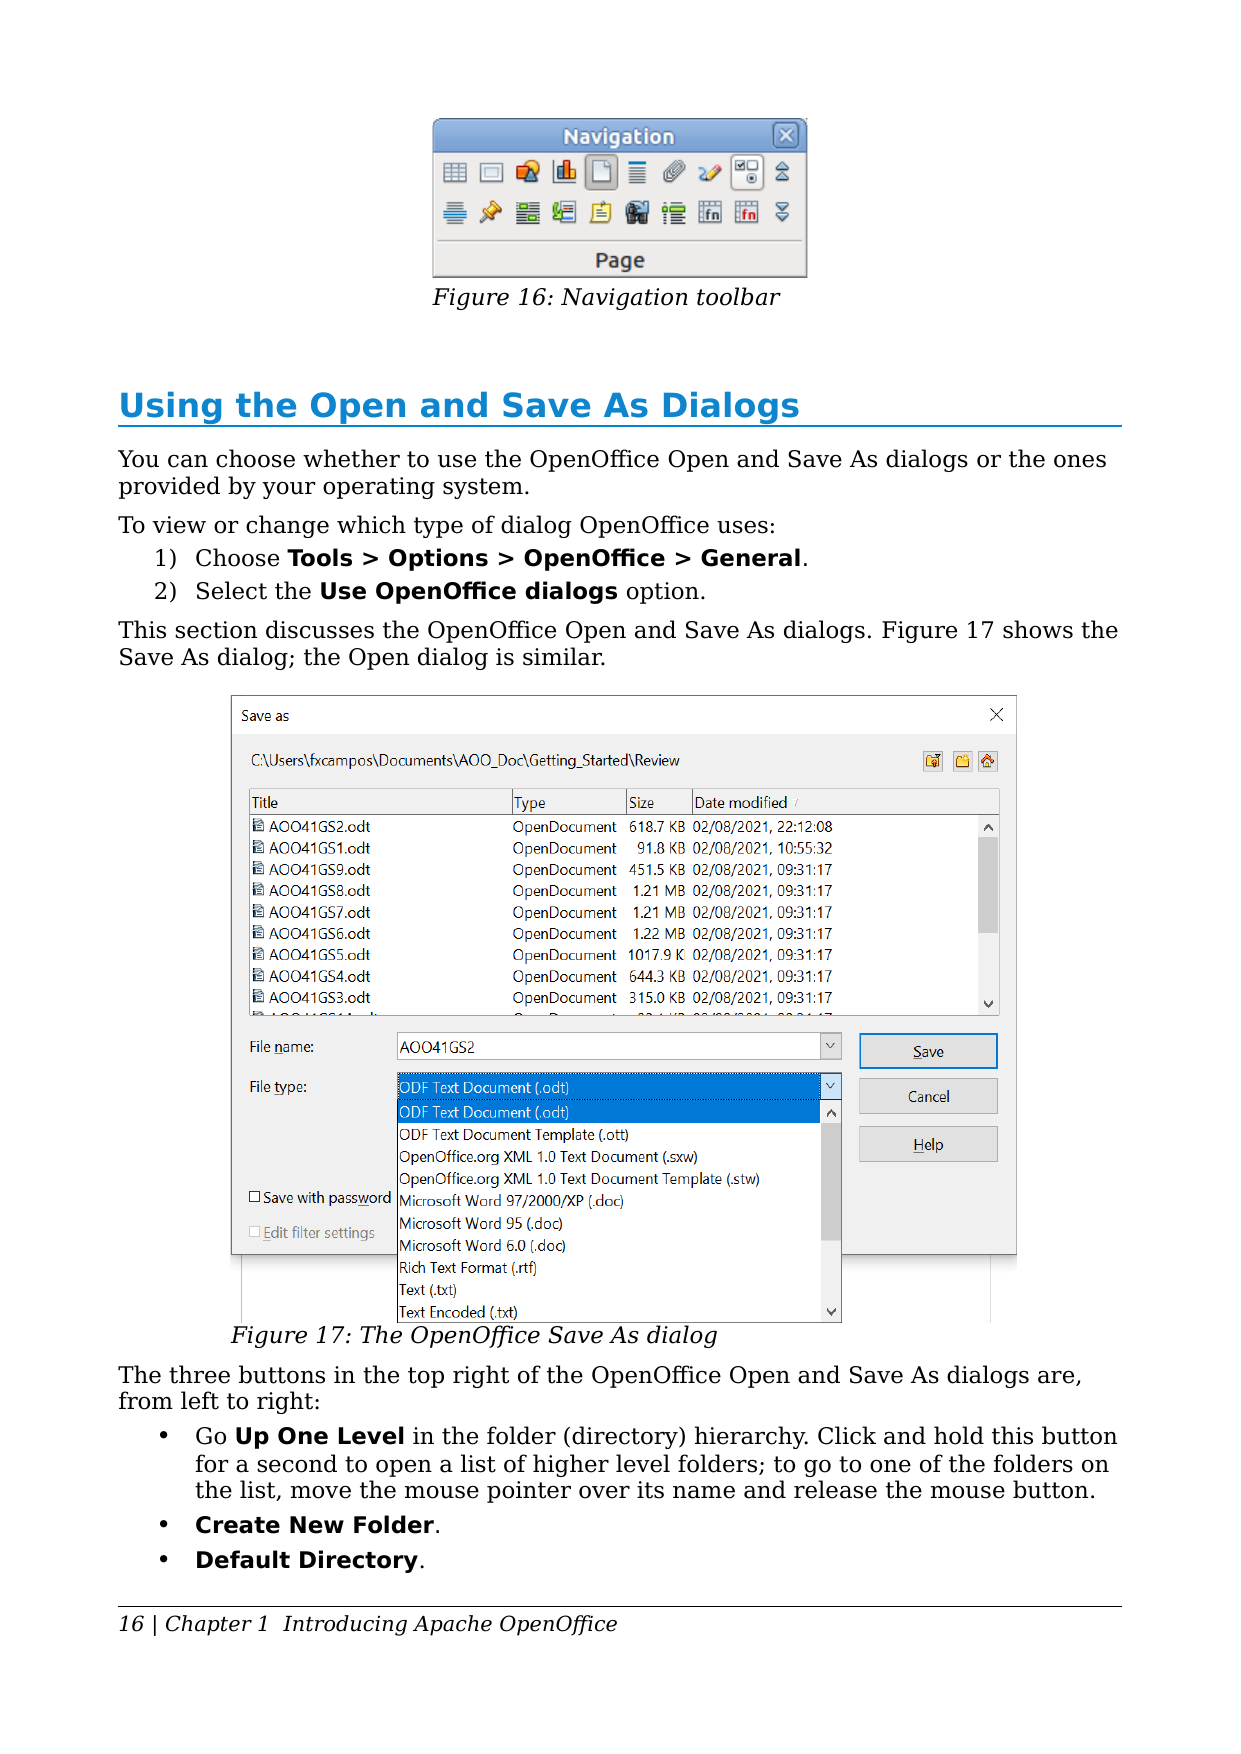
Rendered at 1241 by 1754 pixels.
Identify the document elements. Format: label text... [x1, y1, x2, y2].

text Figure 17: The OpenOffice Save As dialog [231, 1323, 1017, 1349]
text This section discusses the OpenOffice Open and Save As dialogs. Figure 17 shows the Save As dialog; the Open dialog is similar. [118, 617, 1122, 671]
picture [432, 118, 808, 278]
picture [230, 695, 1017, 1323]
subtitle Using the Open and Save As Dialogs [118, 386, 1122, 425]
list The three buttons in the top right of the OpenOffice Open and Save As dialogs are, from left to right: [118, 1362, 1122, 1415]
list To view or change which type of dialog OpenOffice uses: [118, 512, 1122, 539]
text You can choose whether to use the OpenOffice Open and Save As dialogs or the ones provided by your operating system. [118, 446, 1122, 499]
list Default Directory. [156, 1546, 1122, 1575]
list Create New Folder. [156, 1510, 1122, 1539]
text Figure 16: Navigation toolbar [433, 284, 807, 311]
list Go Up One Level in the folder (directory) hierarchy. Click and hold this button for a second to open a list of higher level folders; to go to one of the folders on the list, move the mouse pointer over its name and release the mouse button. [156, 1422, 1122, 1504]
list Select the Use OpenOffice dialogs option. [177, 578, 1122, 605]
list Choose Tools > Options > OpenOffice > General. [177, 545, 1122, 572]
